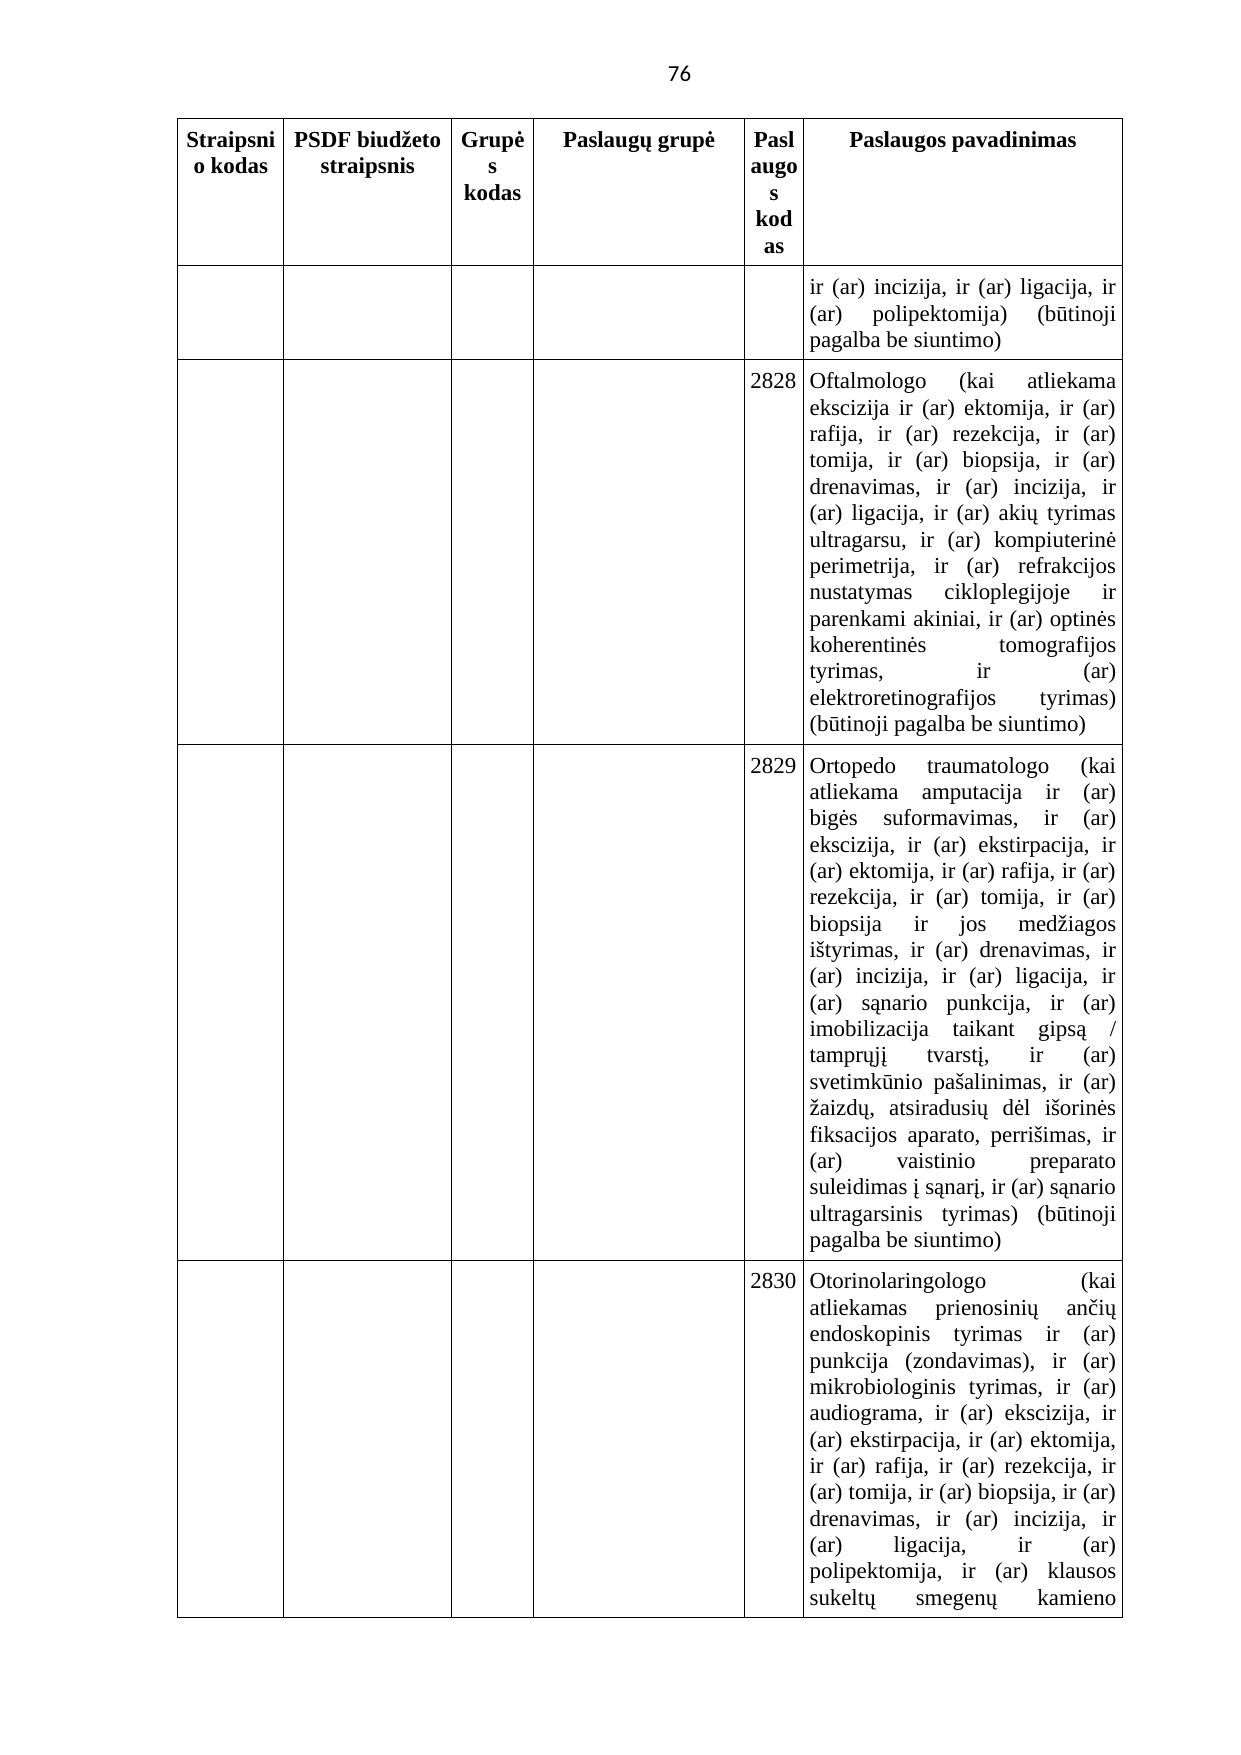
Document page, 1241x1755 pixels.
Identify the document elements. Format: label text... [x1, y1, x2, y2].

table_cell [284, 1261, 451, 1617]
table_cell Oftalmologo (kai atliekama ekscizija ir (ar) ektomija, ir (ar) rafija, ir (ar) rezekcija, ir (ar) tomija, ir (ar) biopsija, ir (ar) drenavimas, ir (ar) incizija, ir (ar) ligacija, ir (ar) akių tyrimas ultragarsu, ir (ar) kompiuterinė perimetrija, ir (ar) refrakcijos nustatymas cikloplegijoje ir parenkami akiniai, ir (ar) optinės koherentinės tomografijos tyrimas, ir (ar) elektroretinografijos tyrimas) (būtinoji pagalba be siuntimo) [804, 360, 1122, 743]
table_cell [534, 266, 744, 359]
table_header Straipsnio kodas [178, 119, 283, 265]
table_cell [452, 360, 533, 743]
table_cell [178, 745, 283, 1259]
table_cell 2829 [745, 745, 803, 1259]
table_cell [178, 360, 283, 743]
table_cell [452, 266, 533, 359]
table_cell Ortopedo traumatologo (kai atliekama amputacija ir (ar) bigės suformavimas, ir (ar) ekscizija, ir (ar) ekstirpacija, ir (ar) ektomija, ir (ar) rafija, ir (ar) rezekcija, ir (ar) tomija, ir (ar) biopsija ir jos medžiagos ištyrimas, ir (ar) drenavimas, ir (ar) incizija, ir (ar) ligacija, ir (ar) sąnario punkcija, ir (ar) imobilizacija taikant gipsą / tamprųjį tvarstį, ir (ar) svetimkūnio pašalinimas, ir (ar) žaizdų, atsiradusių dėl išorinės fiksacijos aparato, perrišimas, ir (ar) vaistinio preparato suleidimas į sąnarį, ir (ar) sąnario ultragarsinis tyrimas) (būtinoji pagalba be siuntimo) [804, 745, 1122, 1259]
table_cell [534, 745, 744, 1259]
table_cell 2828 [745, 360, 803, 743]
table_header Grupės kodas [452, 119, 533, 265]
table_cell [534, 1261, 744, 1617]
table_cell ir (ar) incizija, ir (ar) ligacija, ir (ar) polipektomija) (būtinoji pagalba be siuntimo) [804, 266, 1122, 359]
table_cell [452, 1261, 533, 1617]
table_cell [178, 266, 283, 359]
table_cell Otorinolaringologo (kai atliekamas prienosinių ančių endoskopinis tyrimas ir (ar) punkcija (zondavimas), ir (ar) mikrobiologinis tyrimas, ir (ar) audiograma, ir (ar) ekscizija, ir (ar) ekstirpacija, ir (ar) ektomija, ir (ar) rafija, ir (ar) rezekcija, ir (ar) tomija, ir (ar) biopsija, ir (ar) drenavimas, ir (ar) incizija, ir (ar) ligacija, ir (ar) polipektomija, ir (ar) klausos sukeltų smegenų kamieno [804, 1261, 1122, 1617]
table_header Paslaugos kodas [745, 119, 803, 265]
table_header PSDF biudžeto straipsnis [284, 119, 451, 265]
table_cell [284, 745, 451, 1259]
table_cell [745, 266, 803, 359]
table_cell [178, 1261, 283, 1617]
table_cell [284, 360, 451, 743]
table_cell [284, 266, 451, 359]
table_cell [452, 745, 533, 1259]
table_cell [534, 360, 744, 743]
table_header Paslaugos pavadinimas [804, 119, 1122, 265]
table_header Paslaugų grupė [534, 119, 744, 265]
table_cell 2830 [745, 1261, 803, 1617]
